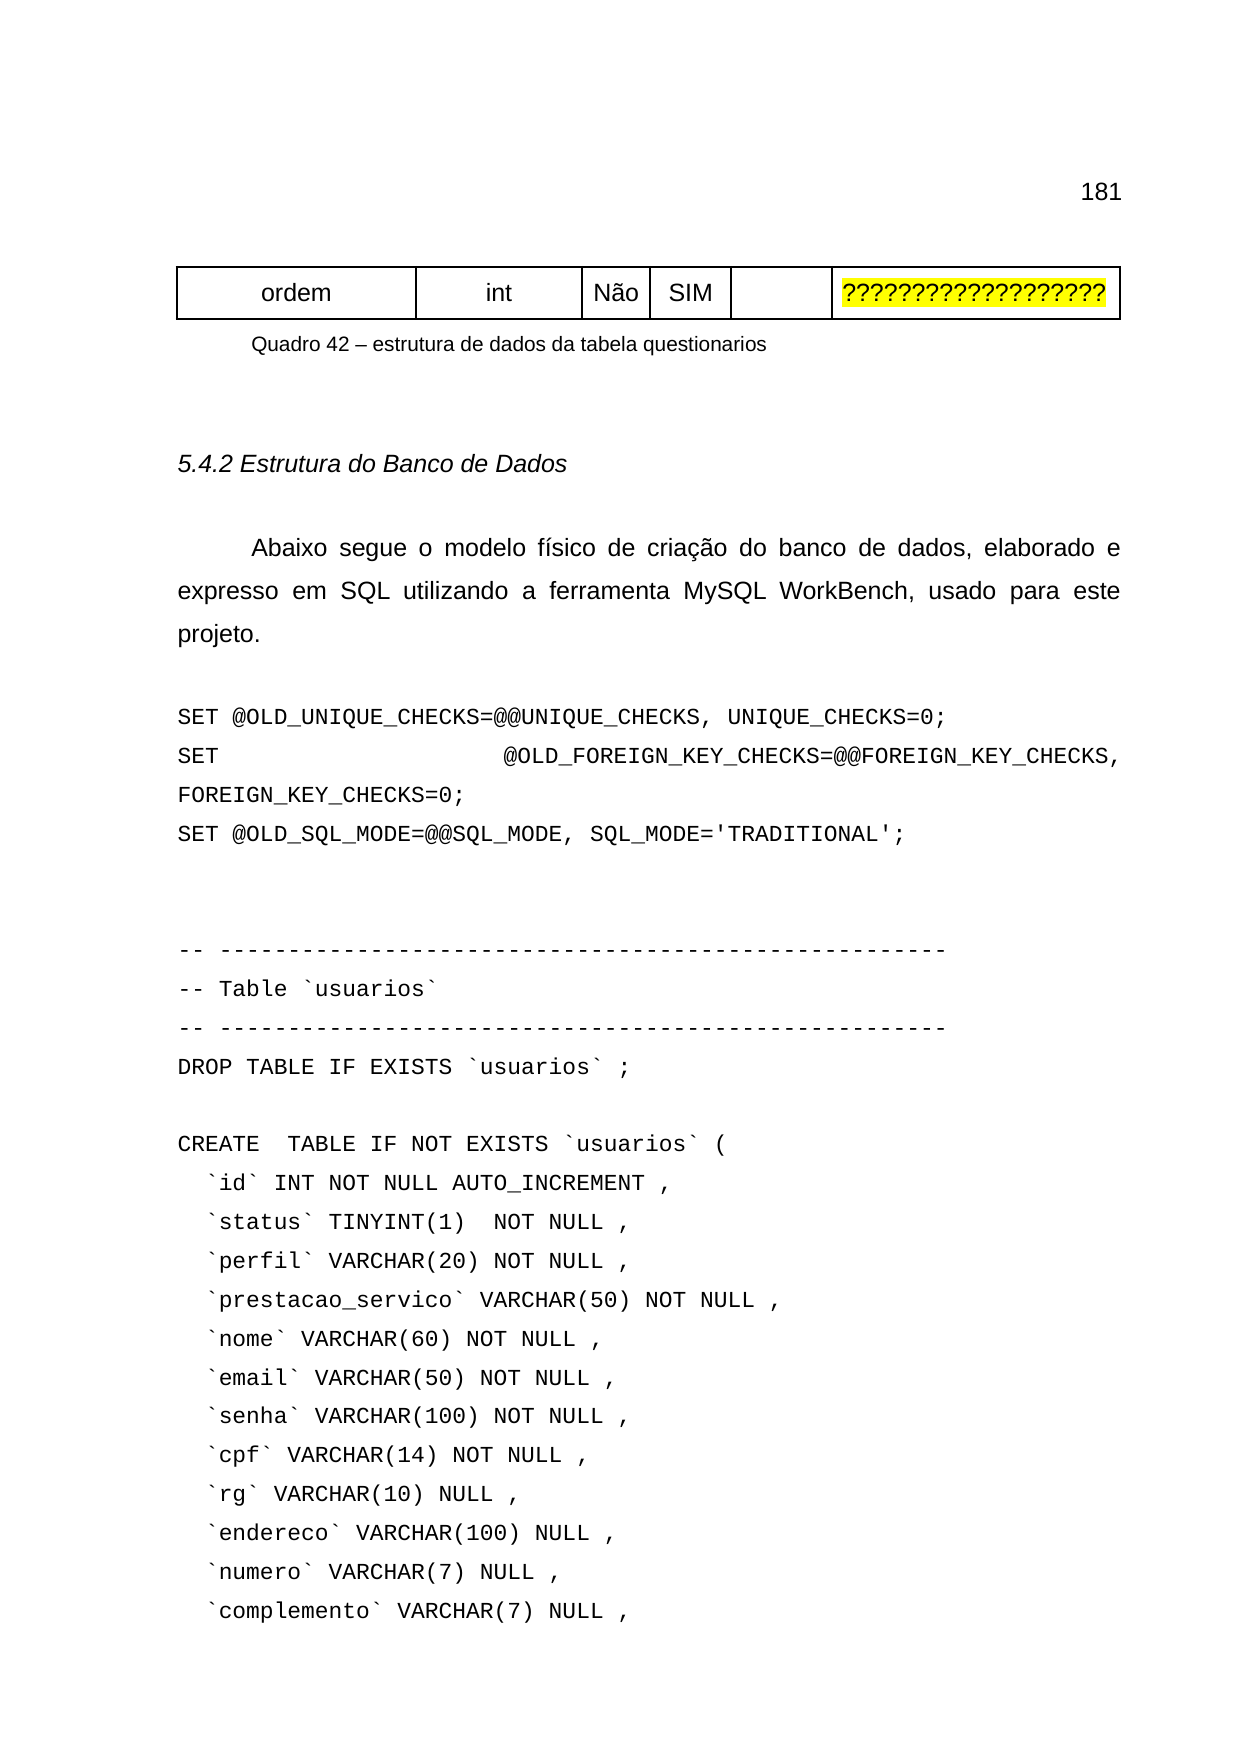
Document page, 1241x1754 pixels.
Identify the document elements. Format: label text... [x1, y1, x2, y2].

table_cell [732, 268, 831, 317]
text `perfil` VARCHAR(20) NOT NULL , [177, 1249, 1122, 1275]
text DROP TABLE IF EXISTS `usuarios` ; [177, 1055, 1122, 1081]
text `endereco` VARCHAR(100) NULL , [177, 1521, 1122, 1547]
text CREATE TABLE IF NOT EXISTS `usuarios` ( [177, 1133, 1122, 1159]
table_cell SIM [651, 268, 730, 317]
table_cell int [417, 268, 581, 317]
text Quadro 42 – estrutura de dados da tabela questionarios [177, 332, 1122, 356]
text `prestacao_servico` VARCHAR(50) NOT NULL , [177, 1288, 1122, 1314]
text `status` TINYINT(1) NOT NULL , [177, 1211, 1122, 1236]
table_cell ordem [178, 268, 415, 317]
text `senha` VARCHAR(100) NOT NULL , [177, 1405, 1122, 1431]
text `id` INT NOT NULL AUTO_INCREMENT , [177, 1172, 1122, 1198]
text `cpf` VARCHAR(14) NOT NULL , [177, 1444, 1122, 1469]
text -- Table `usuarios` [177, 977, 1122, 1003]
subtitle 5.4.2 Estrutura do Banco de Dados [177, 448, 1122, 477]
text -- ----------------------------------------------------- [177, 1016, 1122, 1042]
table_cell Não [583, 268, 649, 317]
text `email` VARCHAR(50) NOT NULL , [177, 1366, 1122, 1392]
text SET @OLD_SQL_MODE=@@SQL_MODE, SQL_MODE='TRADITIONAL'; [177, 822, 1122, 848]
table_cell ??????????????????? [833, 268, 1119, 317]
text -- ----------------------------------------------------- [177, 938, 1122, 964]
text `nome` VARCHAR(60) NOT NULL , [177, 1327, 1122, 1353]
text SET @OLD_UNIQUE_CHECKS=@@UNIQUE_CHECKS, UNIQUE_CHECKS=0; [177, 705, 1122, 731]
text Abaixo segue o modelo físico de criação do banco de dados, elaborado e expresso em SQL utilizando a ferramenta MySQL WorkBench, usado para este projeto. [177, 533, 1122, 648]
text `complemento` VARCHAR(7) NULL , [177, 1599, 1122, 1625]
text `numero` VARCHAR(7) NULL , [177, 1560, 1122, 1586]
text `rg` VARCHAR(10) NULL , [177, 1482, 1122, 1508]
text SET @OLD_FOREIGN_KEY_CHECKS=@@FOREIGN_KEY_CHECKS, FOREIGN_KEY_CHECKS=0; [177, 744, 1122, 809]
